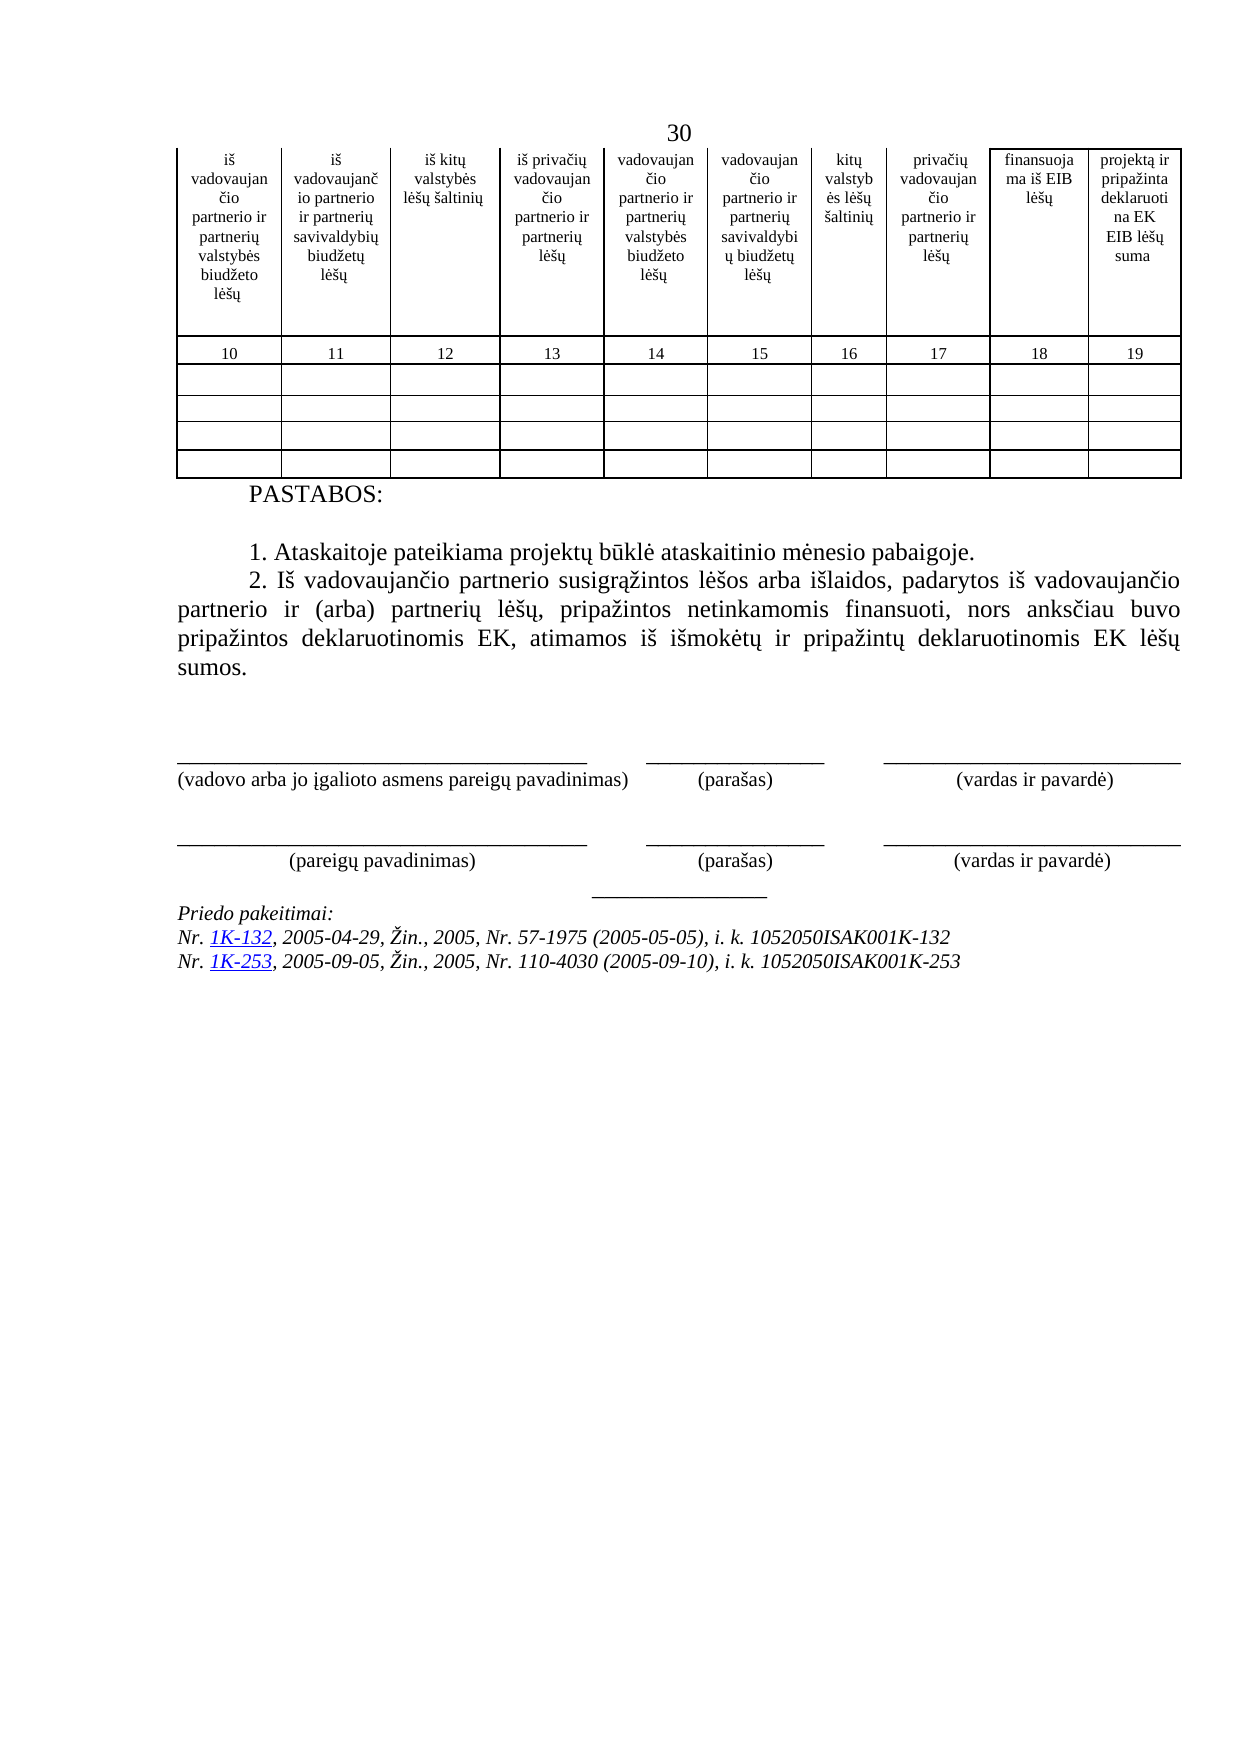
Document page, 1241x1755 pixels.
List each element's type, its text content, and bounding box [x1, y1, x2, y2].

table_cell iš privačių vadovaujančio partnerio ir partnerių lėšų [501, 148, 603, 335]
table_cell [887, 365, 989, 394]
table_cell [887, 422, 989, 449]
table_cell [391, 422, 499, 449]
table_cell 17 [887, 337, 989, 363]
table_cell [605, 451, 707, 477]
text Nr. 1K-132, 2005-04-29, Žin., 2005, Nr. 57-1975 (2005-05-05), i. k. 1052050ISAK001K-132 [177, 925, 1181, 949]
table_cell [1089, 396, 1180, 421]
table_cell iš vadovaujančio partnerio ir partnerių valstybės biudžeto lėšų [178, 148, 281, 335]
table_cell privačių vadovaujančio partnerio ir partnerių lėšų [887, 148, 989, 335]
text 1. Ataskaitoje pateikiama projektų būklė ataskaitinio mėnesio pabaigoje. [177, 537, 1181, 566]
table_cell 10 [178, 337, 281, 363]
table_cell [605, 365, 707, 394]
table_cell [708, 451, 811, 477]
table_cell [178, 451, 281, 477]
table_cell [812, 422, 886, 449]
table_cell 13 [501, 337, 603, 363]
text (pareigų pavadinimas) (parašas) (vardas ir pavardė) [177, 848, 1181, 872]
table_cell [282, 422, 390, 449]
table_header finansuojama iš EIB lėšų [991, 150, 1088, 335]
table_cell [812, 451, 886, 477]
table_cell [1089, 365, 1180, 394]
table_cell [501, 396, 603, 421]
table_cell [887, 396, 989, 421]
table_cell [991, 422, 1088, 449]
table_cell [178, 396, 281, 421]
table_cell 12 [391, 337, 499, 363]
table_cell kitų valstybės lėšų šaltinių [812, 148, 886, 335]
table_cell 16 [812, 337, 886, 363]
table_cell [501, 451, 603, 477]
text Priedo pakeitimai: [177, 901, 1181, 925]
table_cell vadovaujančio partnerio ir partnerių savivaldybių biudžetų lėšų [708, 148, 811, 335]
table_cell [708, 422, 811, 449]
table_cell [991, 451, 1088, 477]
table_cell [708, 396, 811, 421]
table_cell [501, 365, 603, 394]
text (vadovo arba jo įgalioto asmens pareigų pavadinimas) (parašas) (vardas ir pavardė) [177, 767, 1181, 791]
table_header projektą ir pripažinta deklaruotina EK EIB lėšų suma [1089, 150, 1180, 335]
table_cell [391, 451, 499, 477]
text 2. Iš vadovaujančio partnerio susigrąžintos lėšos arba išlaidos, padarytos iš vadovaujančio partnerio ir (arba) partnerių lėšų, pripažintos netinkamomis finansuoti, nors anksčiau buvo pripažintos deklaruotinomis EK, atimamos iš išmokėtų ir pripažintų deklaruotinomis EK lėšų sumos. [177, 566, 1181, 681]
table_cell [391, 396, 499, 421]
table_cell [501, 422, 603, 449]
table_cell 18 [991, 337, 1088, 363]
table_cell [282, 365, 390, 394]
table_cell [178, 422, 281, 449]
table_cell [391, 365, 499, 394]
table_cell [991, 365, 1088, 394]
table_cell vadovaujančio partnerio ir partnerių valstybės biudžeto lėšų [605, 148, 707, 335]
table_cell [605, 396, 707, 421]
text Nr. 1K-253, 2005-09-05, Žin., 2005, Nr. 110-4030 (2005-09-10), i. k. 1052050ISAK001K-253 [177, 949, 1181, 973]
table_cell [178, 365, 281, 394]
table_cell [708, 365, 811, 394]
table_cell [1089, 451, 1180, 477]
text PASTABOS: [177, 479, 1181, 508]
table_cell iš vadovaujančio partnerio ir partnerių savivaldybių biudžetų lėšų [282, 148, 390, 335]
table_cell 11 [282, 337, 390, 363]
table_cell [991, 396, 1088, 421]
table_cell [887, 451, 989, 477]
table_cell 14 [605, 337, 707, 363]
table_cell [812, 396, 886, 421]
table_cell [812, 365, 886, 394]
table_cell [282, 396, 390, 421]
text ______________ [177, 872, 1181, 901]
table_cell [605, 422, 707, 449]
table_cell 15 [708, 337, 811, 363]
table_cell [1089, 422, 1180, 449]
table_cell [282, 451, 390, 477]
table_cell iš kitų valstybės lėšų šaltinių [391, 148, 499, 335]
table_cell 19 [1089, 337, 1180, 363]
